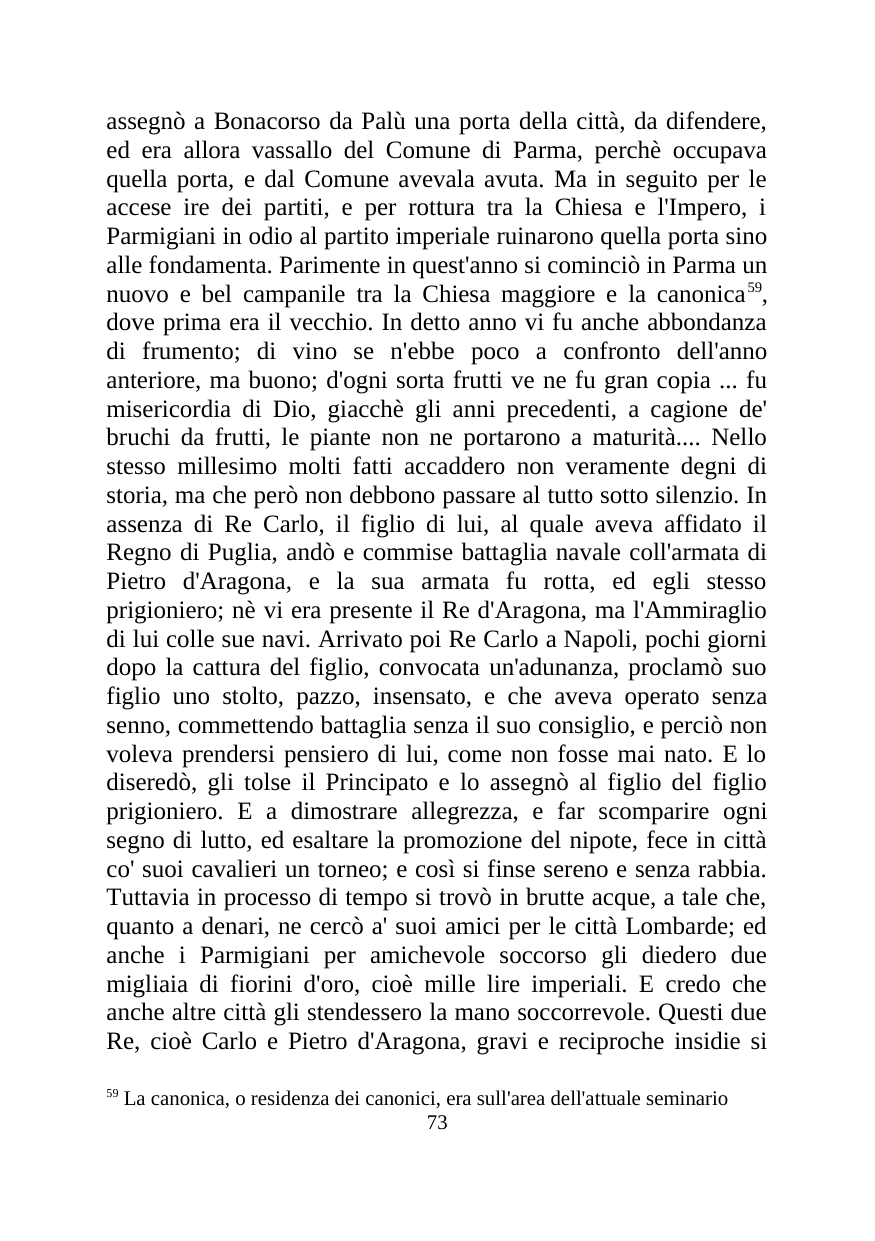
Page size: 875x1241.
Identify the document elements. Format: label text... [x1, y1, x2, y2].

text La canonica, o residenza dei canonici, era sull'area dell'attuale seminario [106, 1086, 768, 1110]
text assegnò a Bonacorso da Palù una porta della città, da difendere, ed era allora vassallo del Comune di Parma, perchè occupava quella porta, e dal Comune avevala avuta. Ma in seguito per le accese ire dei partiti, e per rottura tra la Chiesa e l'Impero, i Parmigiani in odio al partito imperiale ruinarono quella porta sino alle fondamenta. Parimente in quest'anno si cominciò in Parma un nuovo e bel campanile tra la Chiesa maggiore e la canonica, dove prima era il vecchio. In detto anno vi fu anche abbondanza di frumento; di vino se n'ebbe poco a confronto dell'anno anteriore, ma buono; d'ogni sorta frutti ve ne fu gran copia ... fu misericordia di Dio, giacchè gli anni precedenti, a cagione de' bruchi da frutti, le piante non ne portarono a maturità.... Nello stesso millesimo molti fatti accaddero non veramente degni di storia, ma che però non debbono passare al tutto sotto silenzio. In assenza di Re Carlo, il figlio di lui, al quale aveva affidato il Regno di Puglia, andò e commise battaglia navale coll'armata di Pietro d'Aragona, e la sua armata fu rotta, ed egli stesso prigioniero; nè vi era presente il Re d'Aragona, ma l'Ammiraglio di lui colle sue navi. Arrivato poi Re Carlo a Napoli, pochi giorni dopo la cattura del figlio, convocata un'adunanza, proclamò suo figlio uno stolto, pazzo, insensato, e che aveva operato senza senno, commettendo battaglia senza il suo consiglio, e perciò non voleva prendersi pensiero di lui, come non fosse mai nato. E lo diseredò, gli tolse il Principato e lo assegnò al figlio del figlio prigioniero. E a dimostrare allegrezza, e far scomparire ogni segno di lutto, ed esaltare la promozione del nipote, fece in città co' suoi cavalieri un torneo; e così si finse sereno e senza rabbia. Tuttavia in processo di tempo si trovò in brutte acque, a tale che, quanto a denari, ne cercò a' suoi amici per le città Lombarde; ed anche i Parmigiani per amichevole soccorso gli diedero due migliaia di fiorini d'oro, cioè mille lire imperiali. E credo che anche altre città gli stendessero la mano soccorrevole. Questi due Re, cioè Carlo e Pietro d'Aragona, gravi e reciproche insidie si [106, 106, 768, 1055]
